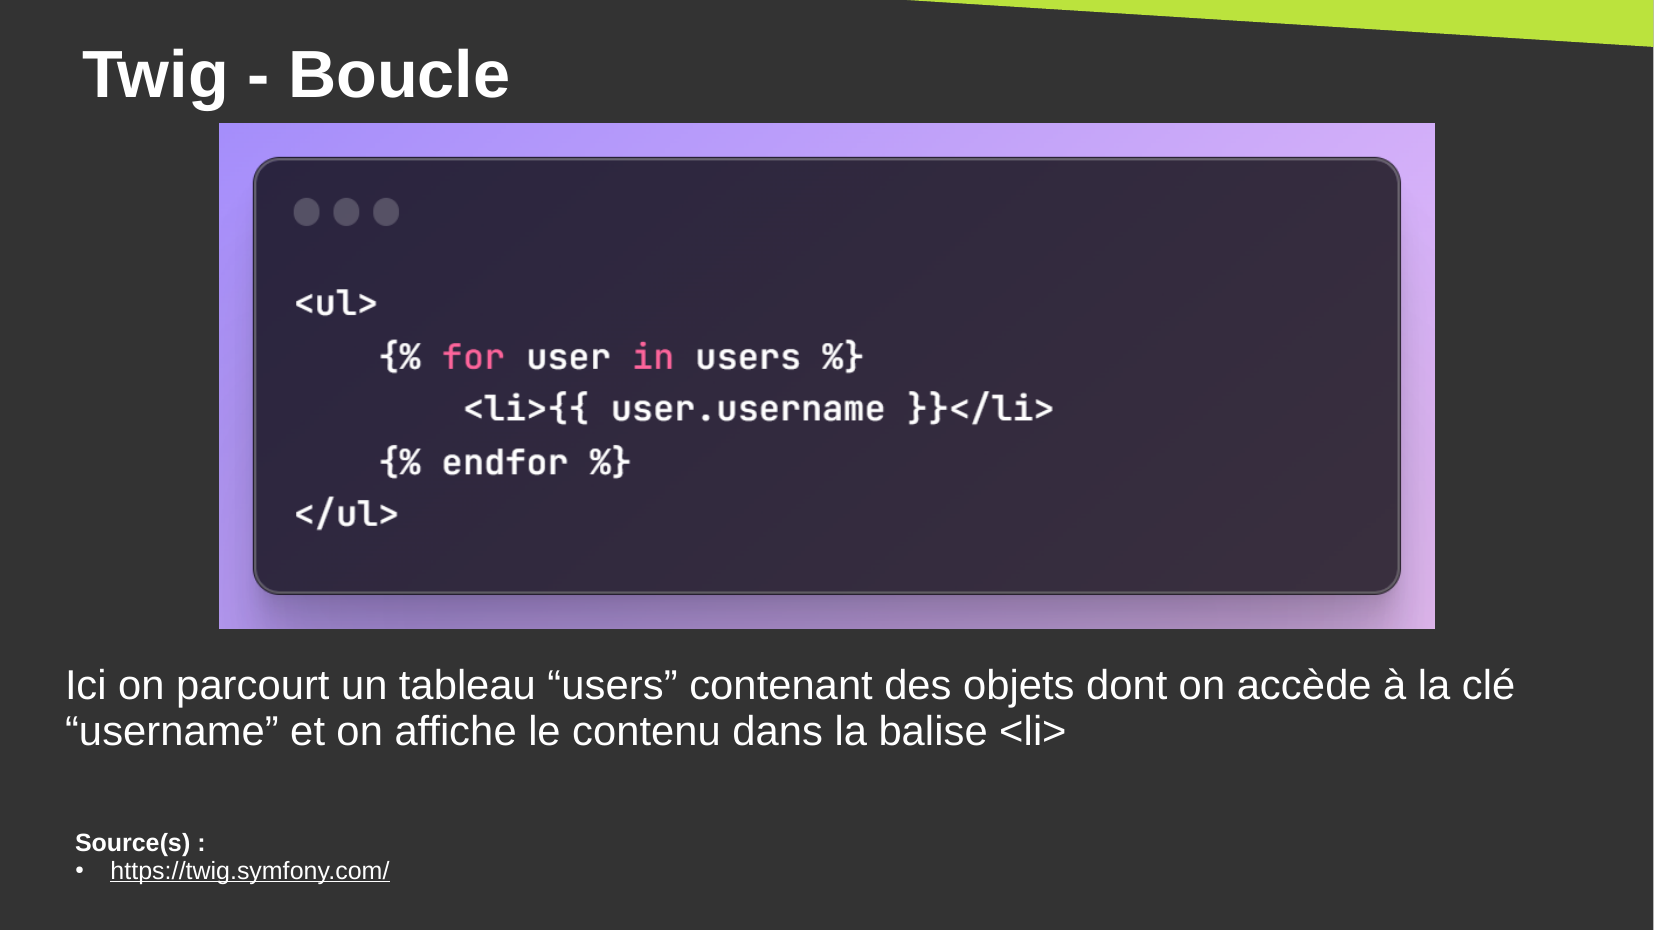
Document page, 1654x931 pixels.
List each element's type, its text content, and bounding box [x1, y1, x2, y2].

title Twig - Boucle [82, 37, 1571, 112]
text_box [906, 0, 1654, 47]
list Ici on parcourt un tableau “users” contenant des objets dont on accède à la clé “username” et on affiche le contenu dans la balise <li> [64, 661, 1589, 798]
text_box Source(s) : https://twig.symfony.com/ [60, 821, 1546, 931]
picture [219, 123, 1435, 629]
